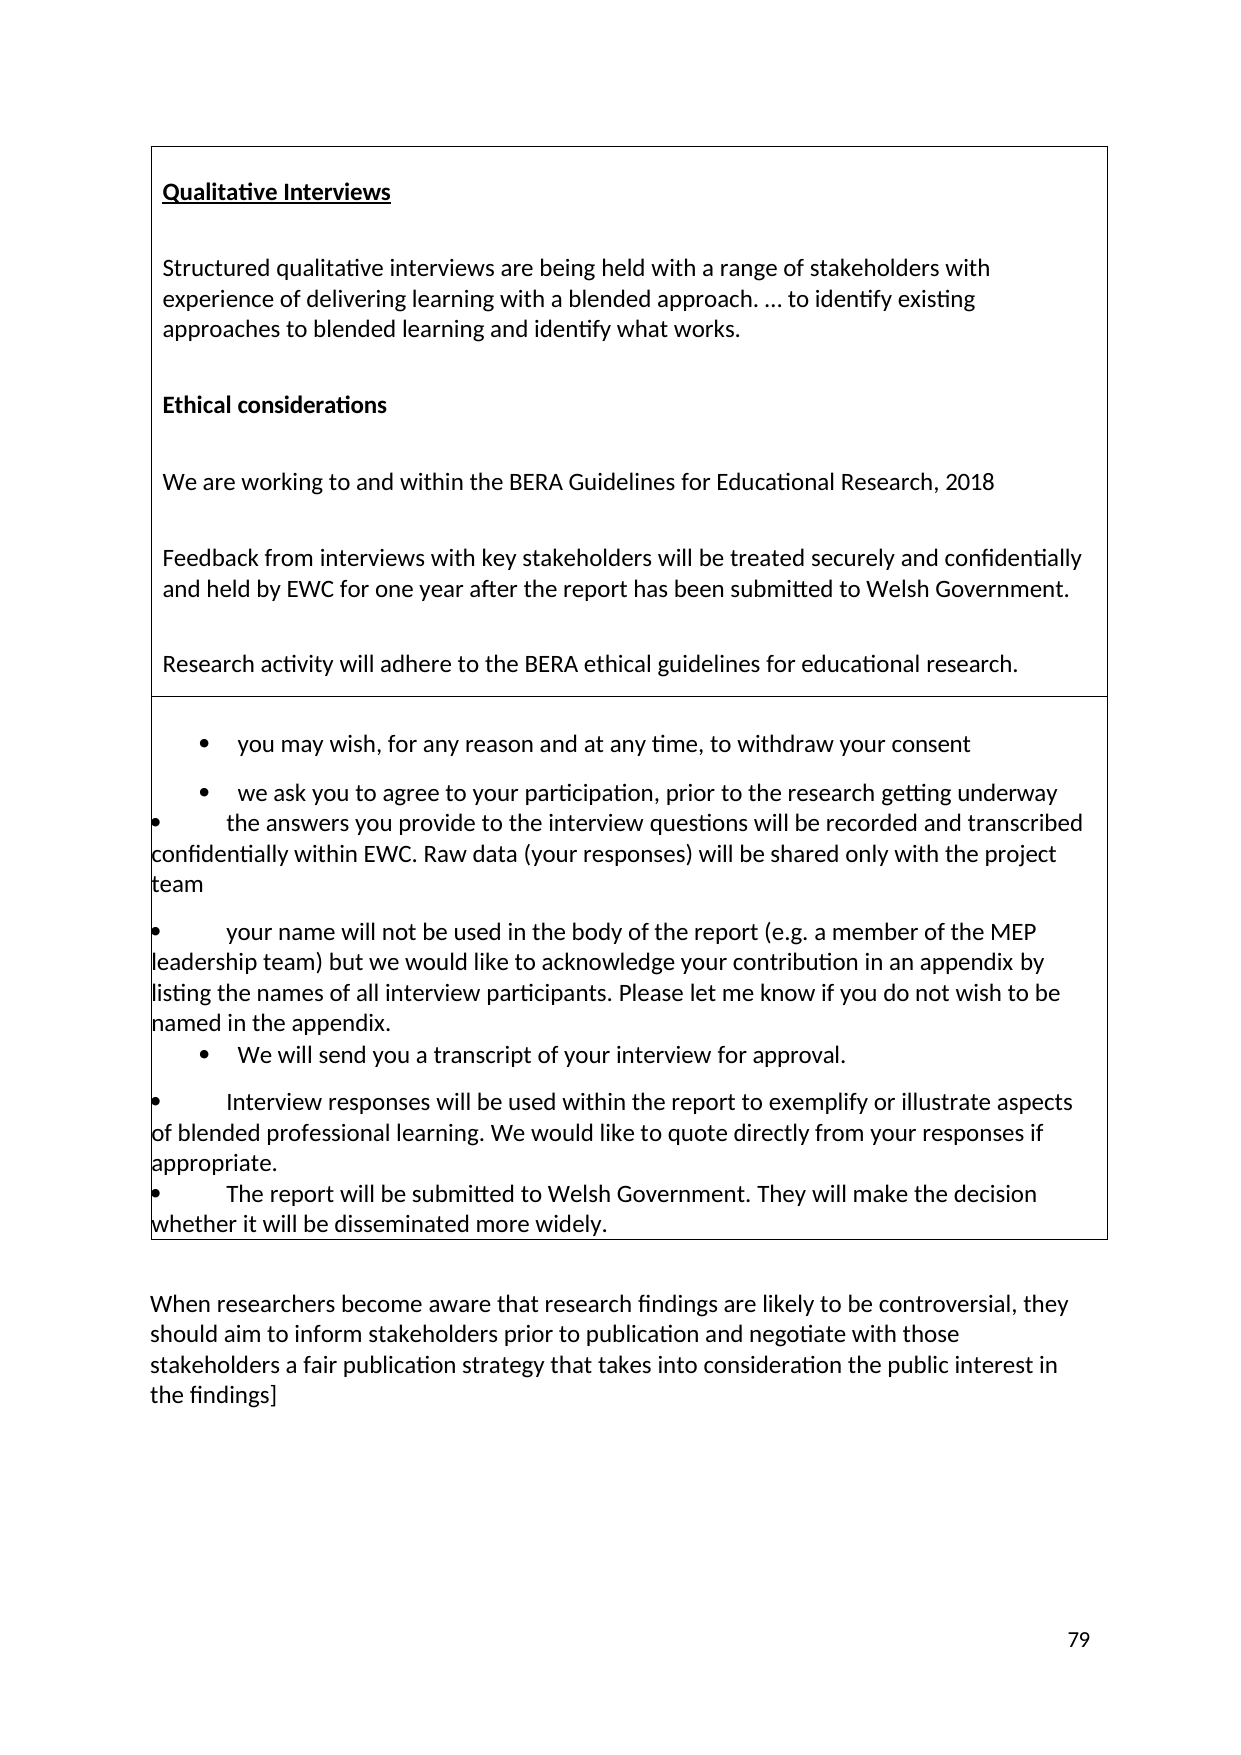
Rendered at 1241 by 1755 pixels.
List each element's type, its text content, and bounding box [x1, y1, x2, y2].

table_cell you may wish, for any reason and at any time, to withdraw your consent we ask you to agree to your participation, prior to the research getting underway the answers you provide to the interview questions will be recorded and transcribed confidentially within EWC. Raw data (your responses) will be shared only with the project team your name will not be used in the body of the report (e.g. a member of the MEP leadership team) but we would like to acknowledge your contribution in an appendix by listing the names of all interview participants. Please let me know if you do not wish to be named in the appendix. We will send you a transcript of your interview for approval. Interview responses will be used within the report to exemplify or illustrate aspects of blended professional learning. We would like to quote directly from your responses if appropriate. The report will be submitted to Welsh Government. They will make the decision whether it will be disseminated more widely. [152, 697, 1107, 1239]
table_header Qualitative Interviews Structured qualitative interviews are being held with a range of stakeholders with experience of delivering learning with a blended approach. … to identify existing approaches to blended learning and identify what works. Ethical considerations We are working to and within the BERA Guidelines for Educational Research, 2018 Feedback from interviews with key stakeholders will be treated securely and confidentially and held by EWC for one year after the report has been submitted to Welsh Government. Research activity will adhere to the BERA ethical guidelines for educational research. [152, 147, 1107, 696]
text When researchers become aware that research findings are likely to be controversial, they should aim to inform stakeholders prior to publication and negotiate with those stakeholders a fair publication strategy that takes into consideration the public interest in the findings] [150, 1288, 1088, 1410]
